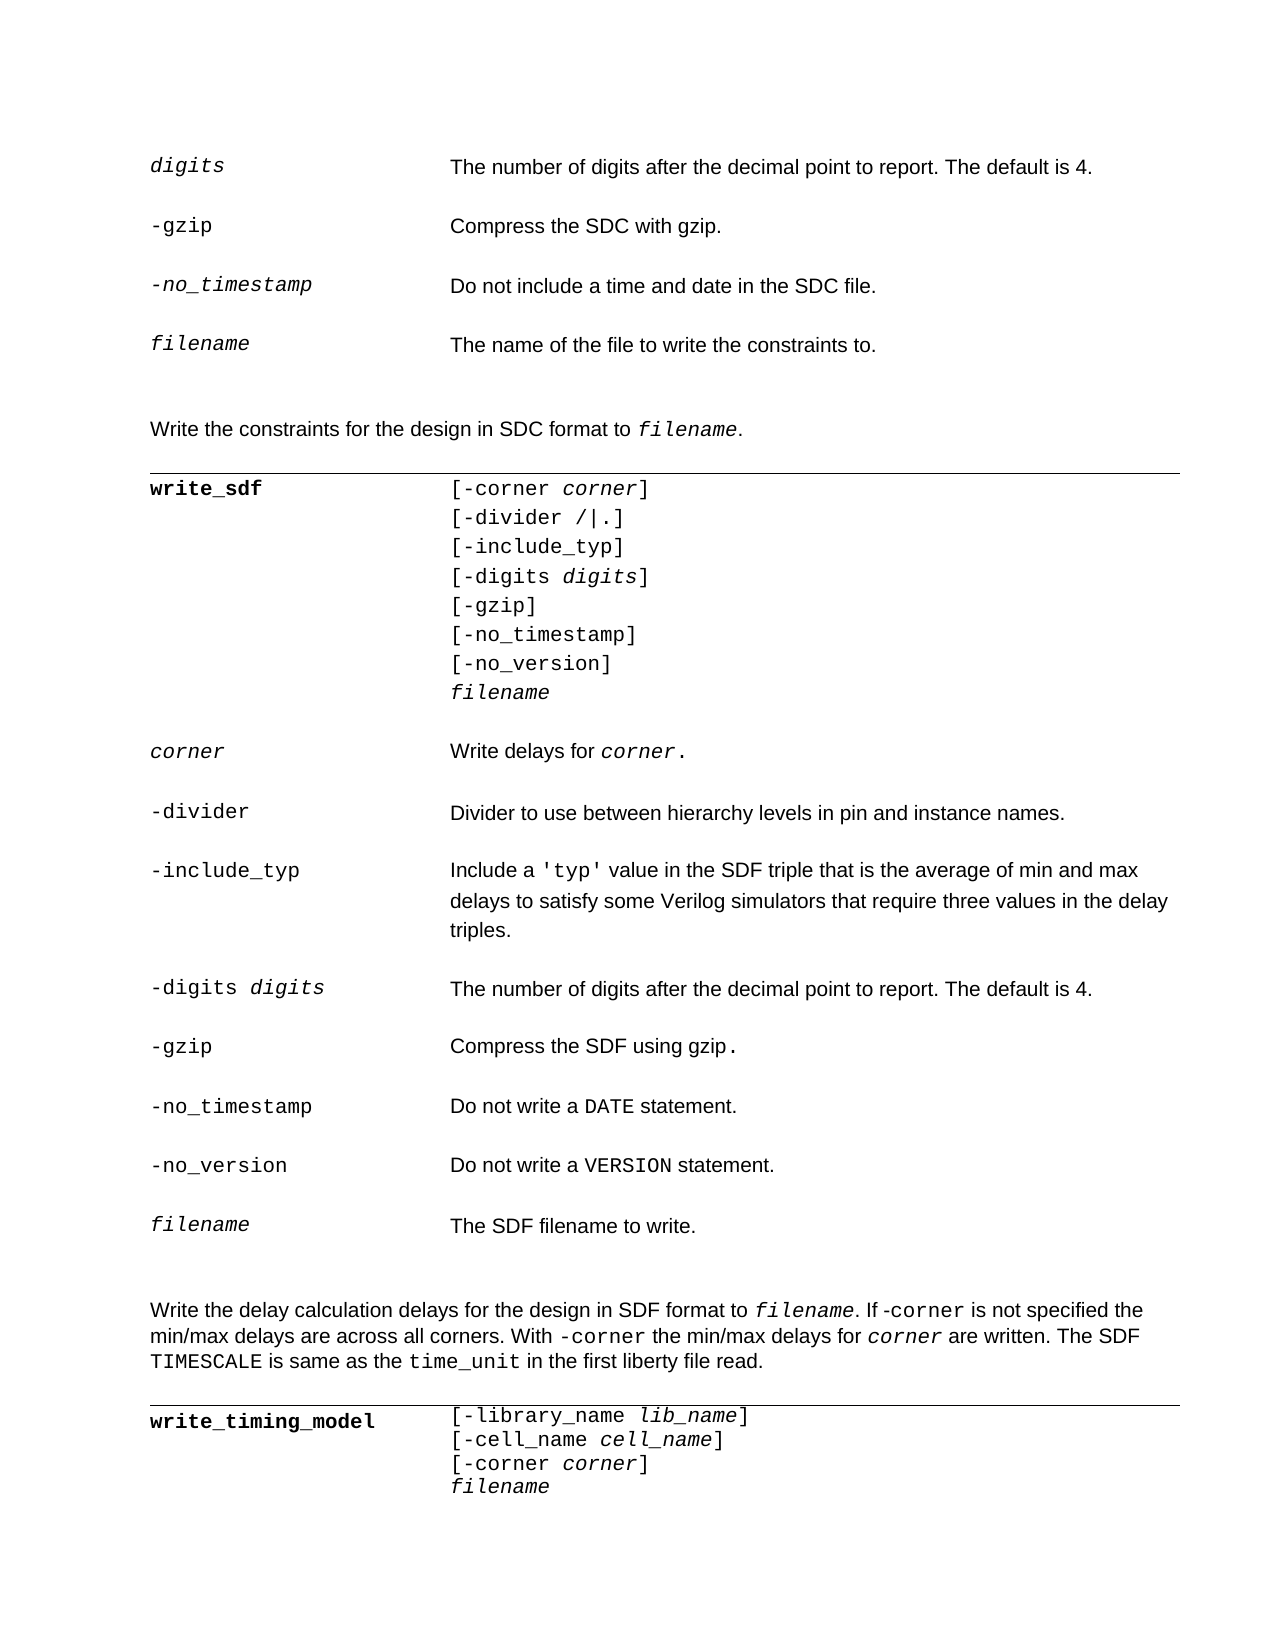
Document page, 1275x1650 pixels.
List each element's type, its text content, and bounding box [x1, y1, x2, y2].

table_cell Divider to use between hierarchy levels in pin and instance names. [450, 795, 1180, 854]
text Write the delay calculation delays for the design in SDF format to filename. If -corner is not specified the min/max delays are across all corners. With -corner the min/max delays for corner are written. The SDF TIMESCALE is same as the time_unit in the first liberty file read. [150, 1298, 1180, 1375]
table_header [-corner corner] [-divider /|.] [-include_typ] [-digits digits] [-gzip] [-no_timestamp] [-no_version] filename [450, 474, 1180, 736]
table_cell -gzip [150, 1031, 450, 1090]
table_cell Compress the SDC with gzip. [450, 209, 1180, 268]
table_cell -no_timestamp [150, 268, 450, 327]
table_cell Do not write a DATE statement. [450, 1090, 1180, 1149]
table_cell -gzip [150, 209, 450, 268]
table_header write_sdf [150, 474, 450, 736]
table_cell -divider [150, 795, 450, 854]
table_cell The number of digits after the decimal point to report. The default is 4. [450, 972, 1180, 1031]
table_cell Include a 'typ' value in the SDF triple that is the average of min and max delays to satisfy some Verilog simulators that require three values in the delay triples. [450, 854, 1180, 972]
table_header write_timing_model [150, 1406, 450, 1500]
table_cell filename [150, 328, 450, 387]
table_cell Do not include a time and date in the SDC file. [450, 268, 1180, 327]
table_cell -include_typ [150, 854, 450, 972]
table_header [-library_name lib_name] [-cell_name cell_name] [-corner corner] filename [450, 1406, 1180, 1500]
table_cell Write delays for corner. [450, 736, 1180, 795]
table_cell The number of digits after the decimal point to report. The default is 4. [450, 150, 1180, 209]
text Write the constraints for the design in SDC format to filename. [150, 417, 1180, 442]
table_cell -no_timestamp [150, 1090, 450, 1149]
table_cell -no_version [150, 1149, 450, 1208]
table_cell Compress the SDF using gzip. [450, 1031, 1180, 1090]
table_cell corner [150, 736, 450, 795]
table_cell digits [150, 150, 450, 209]
table_cell The SDF filename to write. [450, 1209, 1180, 1268]
table_cell Do not write a VERSION statement. [450, 1149, 1180, 1208]
table_cell filename [150, 1209, 450, 1268]
table_cell The name of the file to write the constraints to. [450, 328, 1180, 387]
table_cell -digits digits [150, 972, 450, 1031]
